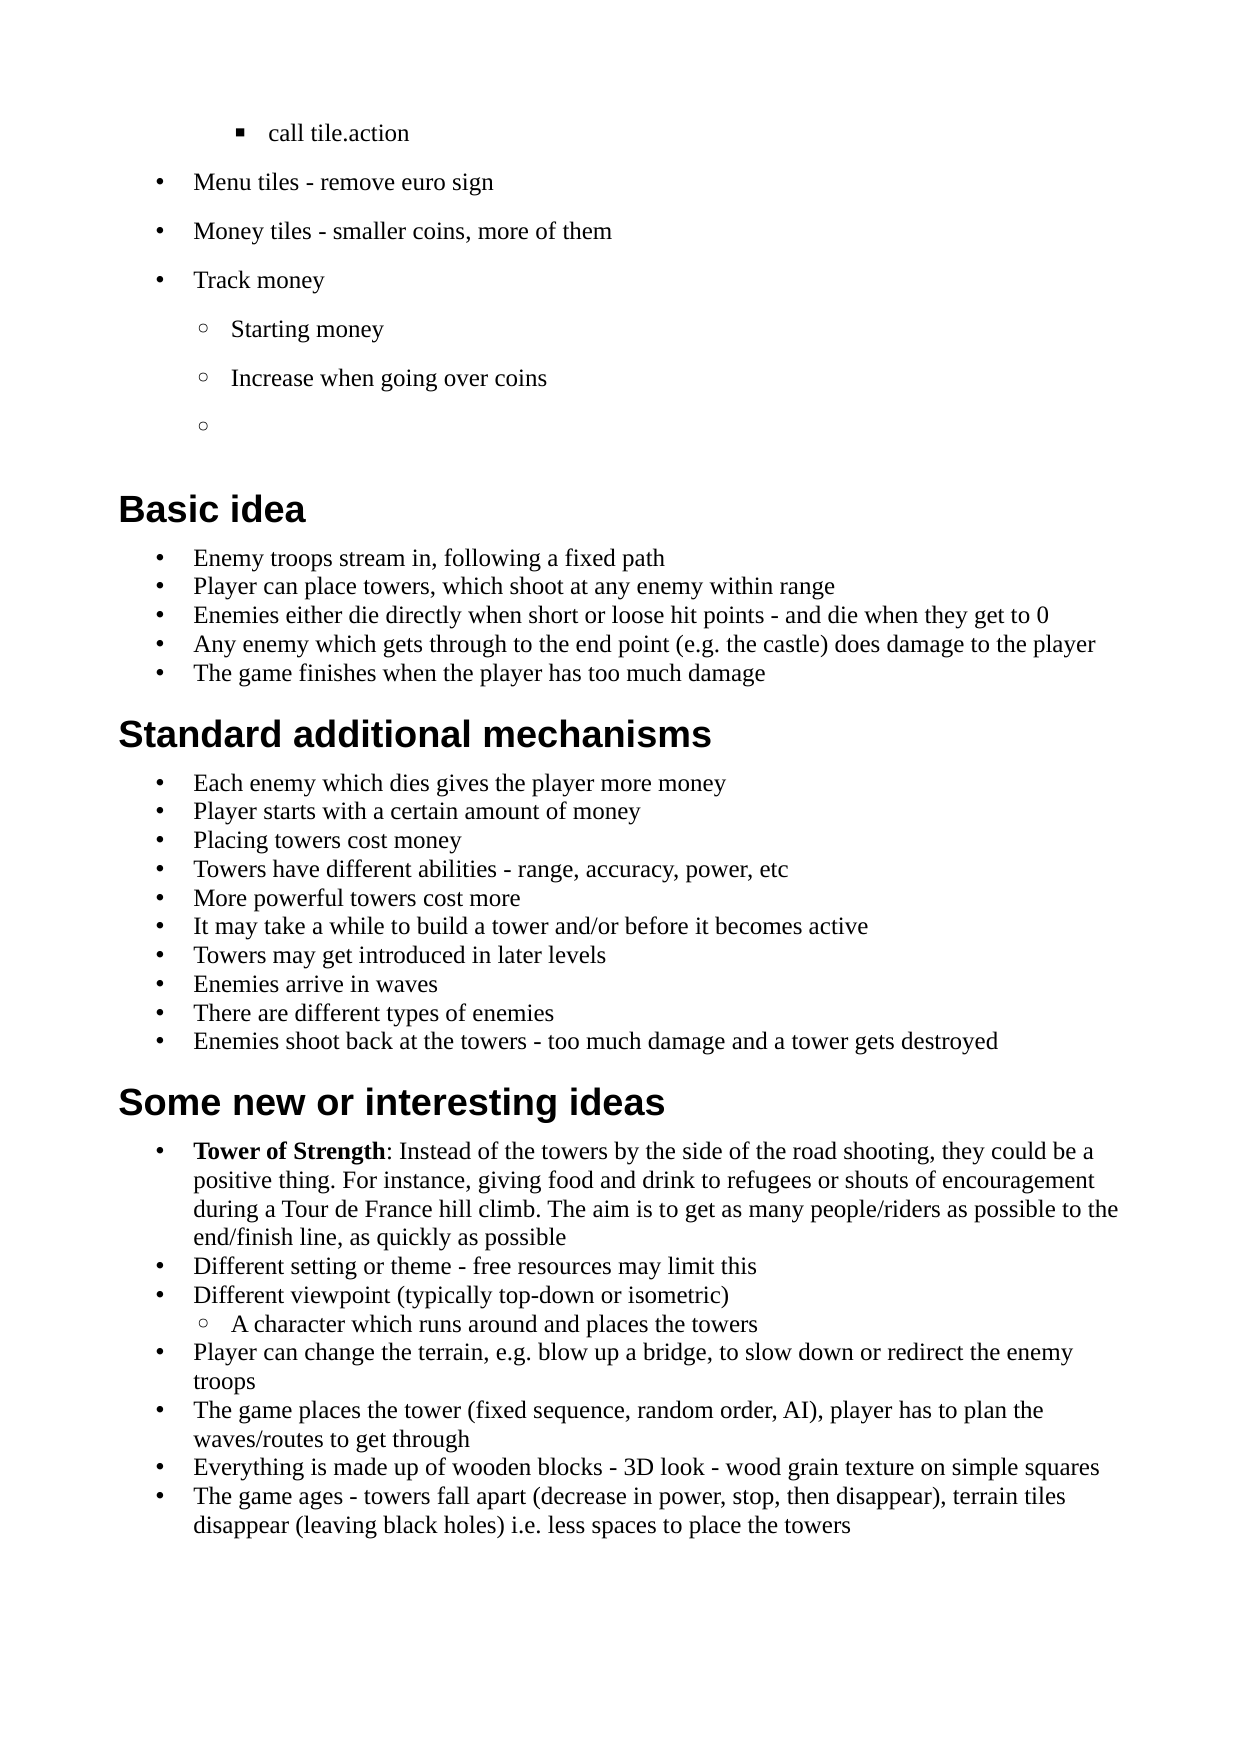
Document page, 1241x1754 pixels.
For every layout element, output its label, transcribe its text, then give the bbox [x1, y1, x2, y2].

list A character which runs around and places the towers [193, 1309, 1122, 1337]
list Track money [156, 265, 1122, 294]
list The game places the tower (fixed sequence, random order, AI), player has to plan the waves/routes to get through [156, 1395, 1122, 1452]
list More powerful towers cost more [156, 883, 1122, 911]
list Placing towers cost money [156, 825, 1122, 854]
list Different viewpoint (typically top-down or isometric) [156, 1280, 1122, 1309]
list call tile.action [231, 118, 1122, 147]
list Enemies either die directly when short or loose hit points - and die when they get to 0 [156, 600, 1122, 629]
list Player starts with a certain amount of money [156, 796, 1122, 825]
list Enemy troops stream in, following a fixed path [156, 543, 1122, 571]
list Increase when going over coins [193, 363, 1122, 392]
list Starting money [193, 314, 1122, 343]
list The game finishes when the player has too much damage [156, 658, 1122, 686]
list Each enemy which dies gives the player more money [156, 768, 1122, 796]
list There are different types of enemies [156, 998, 1122, 1026]
list Player can change the terrain, e.g. blow up a bridge, to slow down or redirect the enemy troops [156, 1337, 1122, 1395]
list Enemies shoot back at the towers - too much damage and a tower gets destroyed [156, 1026, 1122, 1055]
subtitle Some new or interesting ideas [118, 1080, 1122, 1124]
list Everything is made up of wooden blocks - 3D look - wood grain texture on simple squares [156, 1452, 1122, 1481]
list Towers may get introduced in later levels [156, 940, 1122, 969]
list Towers have different abilities - range, accuracy, power, etc [156, 854, 1122, 883]
list Tower of Strength: Instead of the towers by the side of the road shooting, they could be a positive thing. For instance, giving food and drink to refugees or shouts of encouragement during a Tour de France hill climb. The aim is to get as many people/riders as possible to the end/finish line, as quickly as possible [156, 1136, 1122, 1251]
list The game ages - towers fall apart (decrease in power, stop, then disappear), terrain tiles disappear (leaving black holes) i.e. less spaces to place the towers [156, 1481, 1122, 1539]
list Any enemy which gets through to the end point (e.g. the castle) does damage to the player [156, 629, 1122, 658]
list Enemies arrive in waves [156, 969, 1122, 998]
subtitle Standard additional mechanisms [118, 711, 1122, 755]
subtitle Basic idea [118, 487, 1122, 530]
list Different setting or theme - free resources may limit this [156, 1251, 1122, 1280]
list Menu tiles - remove euro sign [156, 167, 1122, 196]
list Player can place towers, which shoot at any enemy within range [156, 571, 1122, 600]
list Money tiles - smaller coins, more of them [156, 216, 1122, 245]
list It may take a while to build a tower and/or before it becomes active [156, 911, 1122, 940]
